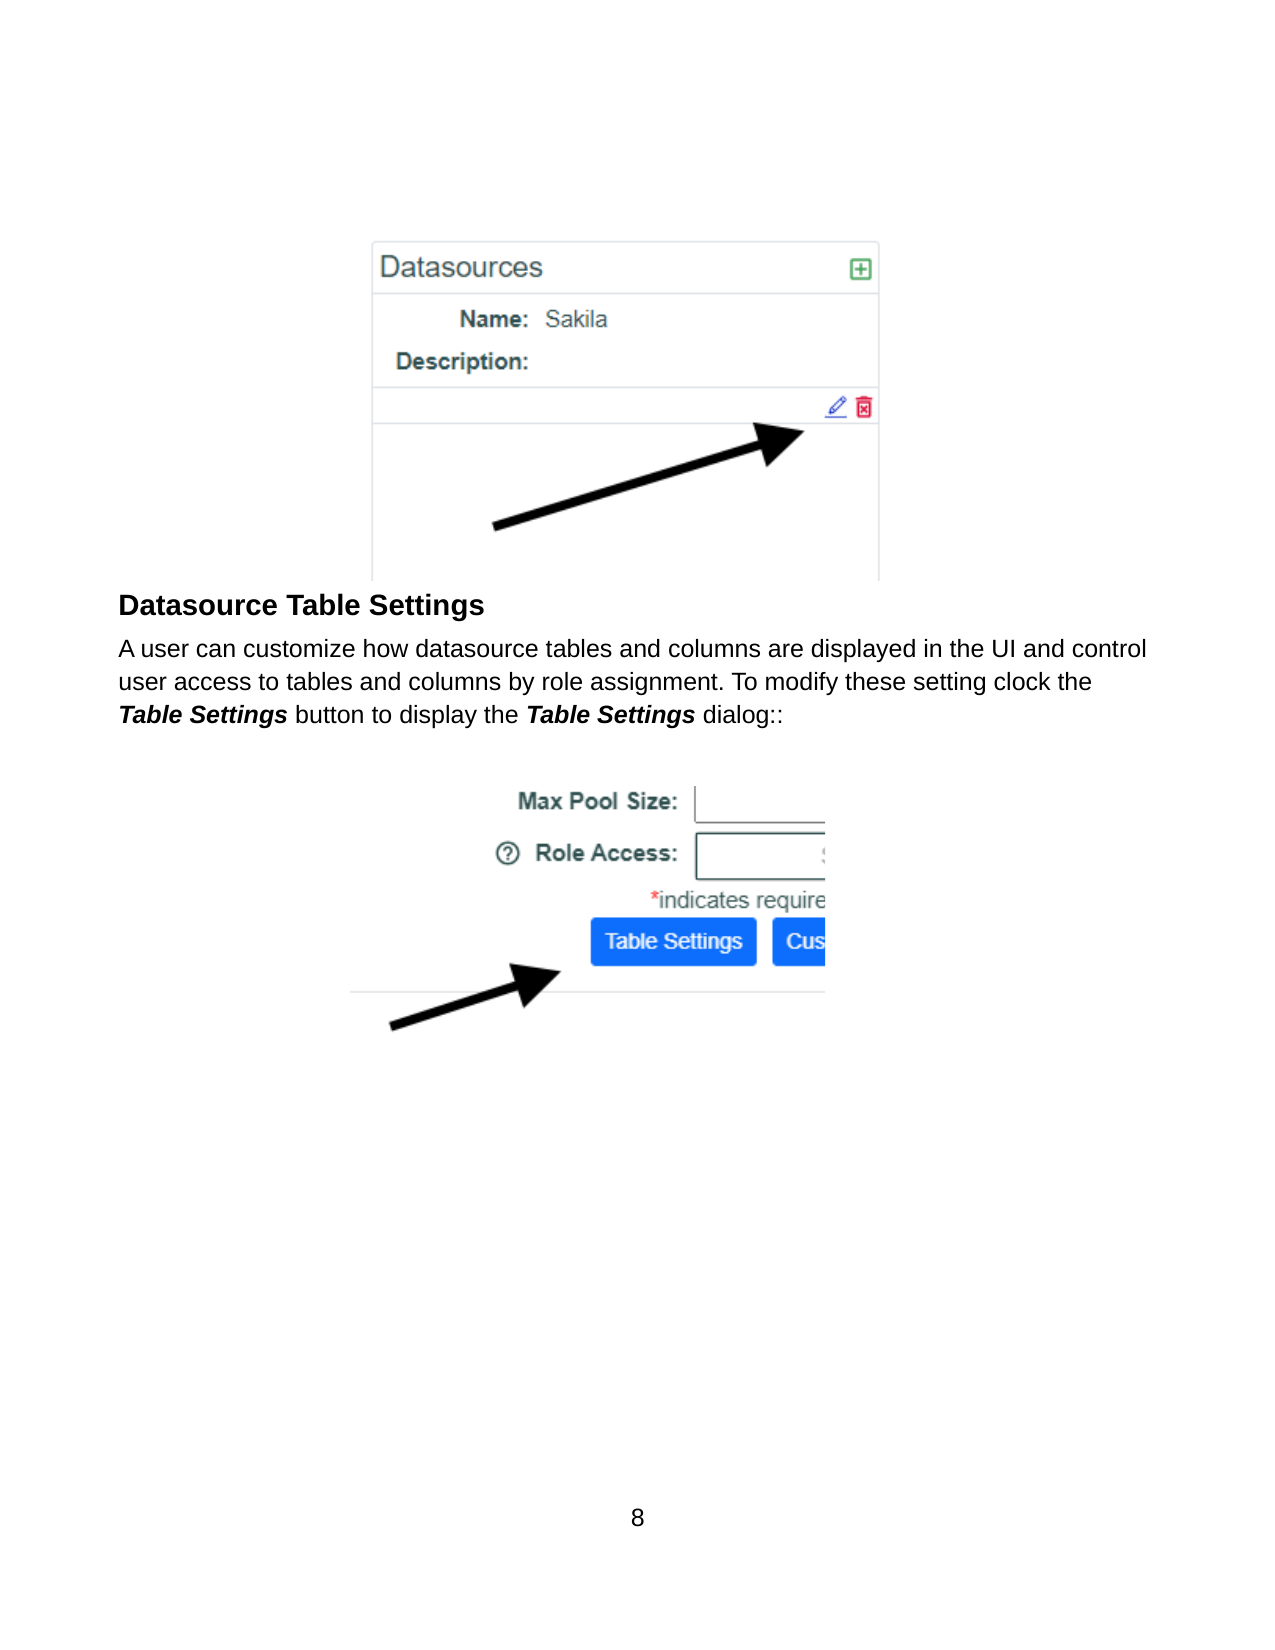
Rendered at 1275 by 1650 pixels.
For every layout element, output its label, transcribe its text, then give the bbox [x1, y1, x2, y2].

subtitle Datasource Table Settings [118, 588, 1157, 621]
picture [356, 235, 894, 581]
text A user can customize how datasource tables and columns are displayed in the UI and control user access to tables and columns by role assignment. To modify these setting clock the Table Settings button to display the Table Settings dialog:: [118, 634, 1157, 729]
picture [350, 786, 826, 1062]
